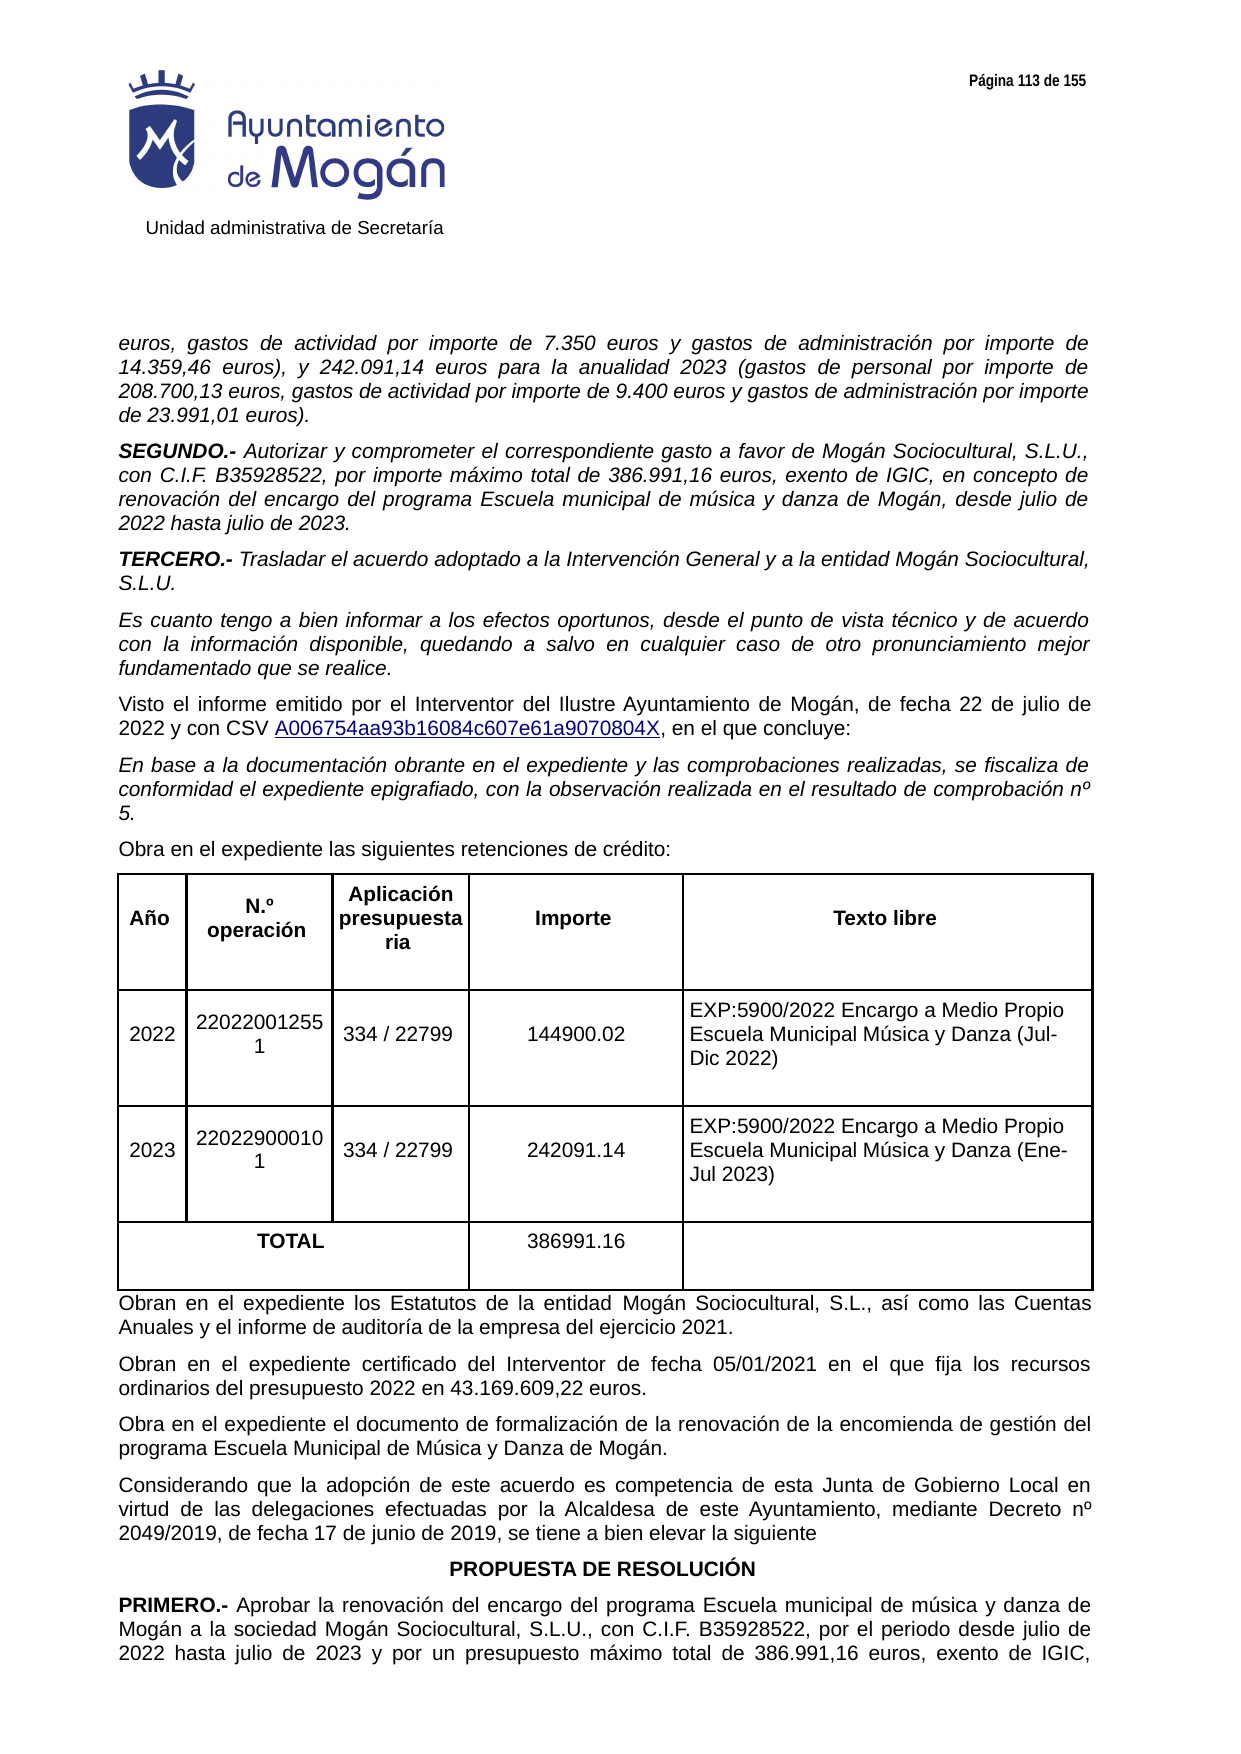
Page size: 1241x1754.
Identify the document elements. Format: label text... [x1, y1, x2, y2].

text TERCERO.- Trasladar el acuerdo adoptado a la Intervención General y a la entidad Mogán Sociocultural, S.L.U. [118, 547, 1092, 595]
text Es cuanto tengo a bien informar a los efectos oportunos, desde el punto de vista técnico y de acuerdo con la información disponible, quedando a salvo en cualquier caso de otro pronunciamiento mejor fundamentado que se realice. [118, 608, 1092, 679]
table_header Importe [470, 875, 682, 989]
table_cell EXP:5900/2022 Encargo a Medio Propio Escuela Municipal Música y Danza (Ene-Jul 2023) [684, 1107, 1091, 1221]
text euros, gastos de actividad por importe de 7.350 euros y gastos de administración por importe de 14.359,46 euros), y 242.091,14 euros para la anualidad 2023 (gastos de personal por importe de 208.700,13 euros, gastos de actividad por importe de 9.400 euros y gastos de administración por importe de 23.991,01 euros). [118, 331, 1092, 426]
text Obran en el expediente los Estatutos de la entidad Mogán Sociocultural, S.L., así como las Cuentas Anuales y el informe de auditoría de la empresa del ejercicio 2021. [118, 1291, 1092, 1339]
table_cell 220229000101 [188, 1107, 331, 1221]
table_cell TOTAL [119, 1223, 468, 1289]
table_cell 386.991,16 EUR [470, 1223, 682, 1289]
table_cell [684, 1223, 1091, 1289]
table_cell 220220012551 [188, 991, 331, 1105]
text Visto el informe emitido por el Interventor del Ilustre Ayuntamiento de Mogán, de fecha 22 de julio de 2022 y con CSV A006754aa93b16084c607e61a9070804X, en el que concluye: [118, 692, 1092, 740]
text Considerando que la adopción de este acuerdo es competencia de esta Junta de Gobierno Local en virtud de las delegaciones efectuadas por la Alcaldesa de este Ayuntamiento, mediante Decreto nº 2049/2019, de fecha 17 de junio de 2019, se tiene a bien elevar la siguiente [118, 1472, 1092, 1544]
text PRIMERO.- Aprobar la renovación del encargo del programa Escuela municipal de música y danza de Mogán a la sociedad Mogán Sociocultural, S.L.U., con C.I.F. B35928522, por el periodo desde julio de 2022 hasta julio de 2023 y por un presupuesto máximo total de 386.991,16 euros, exento de IGIC, [118, 1593, 1092, 1665]
text SEGUNDO.- Autorizar y comprometer el correspondiente gasto a favor de Mogán Sociocultural, S.L.U., con C.I.F. B35928522, por importe máximo total de 386.991,16 euros, exento de IGIC, en concepto de renovación del encargo del programa Escuela municipal de música y danza de Mogán, desde julio de 2022 hasta julio de 2023. [118, 439, 1092, 535]
table_cell 334 / 22799 [334, 1107, 468, 1221]
text En base a la documentación obrante en el expediente y las comprobaciones realizadas, se fiscaliza de conformidad el expediente epigrafiado, con la observación realizada en el resultado de comprobación nº 5. [118, 752, 1092, 824]
table_cell 144.900,02 EUR [470, 991, 682, 1105]
table_cell EXP:5900/2022 Encargo a Medio Propio Escuela Municipal Música y Danza (Jul-Dic 2022) [684, 991, 1091, 1105]
table_header Aplicación presupuestaria [334, 875, 468, 989]
text Obran en el expediente certificado del Interventor de fecha 05/01/2021 en el que fija los recursos ordinarios del presupuesto 2022 en 43.169.609,22 euros. [118, 1352, 1092, 1399]
text PROPUESTA DE RESOLUCIÓN [118, 1557, 1092, 1581]
table_cell 242.091,14 EUR [470, 1107, 682, 1221]
table_cell 2022 [119, 991, 185, 1105]
text Obra en el expediente las siguientes retenciones de crédito: [118, 837, 1092, 861]
table_header Texto libre [684, 875, 1091, 989]
table_header N.º operación [188, 875, 331, 989]
table_header Año [119, 875, 185, 989]
table_cell 2023 [119, 1107, 185, 1221]
text Obra en el expediente el documento de formalización de la renovación de la encomienda de gestión del programa Escuela Municipal de Música y Danza de Mogán. [118, 1412, 1092, 1460]
picture [128, 70, 445, 206]
table_cell 334 / 22799 [334, 991, 468, 1105]
